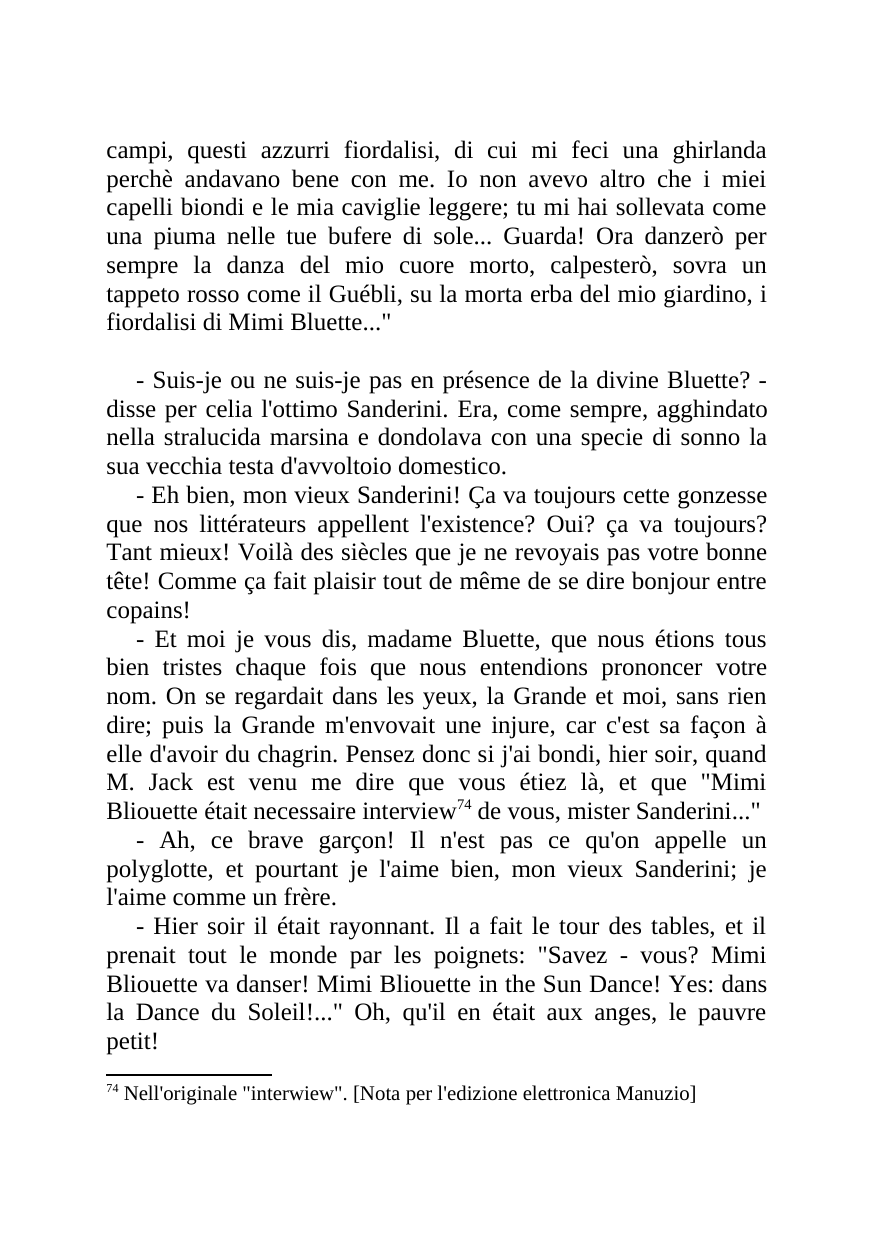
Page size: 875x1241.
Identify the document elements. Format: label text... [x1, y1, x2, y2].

text Nell'originale "interwiew". [Nota per l'edizione elettronica Manuzio] [106, 1081, 768, 1105]
text - Ah, ce brave garçon! Il n'est pas ce qu'on appelle un polyglotte, et pourtant je l'aime bien, mon vieux Sanderini; je l'aime comme un frère. [106, 825, 768, 911]
text - Eh bien, mon vieux Sanderini! Ça va toujours cette gonzesse que nos littérateurs appellent l'existence? Oui? ça va toujours? Tant mieux! Voilà des siècles que je ne revoyais pas votre bonne tête! Comme ça fait plaisir tout de même de se dire bonjour entre copains! [106, 480, 768, 624]
text - Hier soir il était rayonnant. Il a fait le tour des tables, et il prenait tout le monde par les poignets: "Savez - vous? Mimi Bliouette va danser! Mimi Bliouette in the Sun Dance! Yes: dans la Dance du Soleil!..." Oh, qu'il en était aux anges, le pauvre petit! [106, 911, 768, 1055]
text - Et moi je vous dis, madame Bluette, que nous étions tous bien tristes chaque fois que nous entendions prononcer votre nom. On se regardait dans les yeux, la Grande et moi, sans rien dire; puis la Grande m'envovait une injure, car c'est sa façon à elle d'avoir du chagrin. Pensez donc si j'ai bondi, hier soir, quand M. Jack est venu me dire que vous étiez là, et que "Mimi Bliouette était necessaire interview de vous, mister Sanderini..." [106, 624, 768, 825]
text campi, questi azzurri fiordalisi, di cui mi feci una ghirlanda perchè andavano bene con me. Io non avevo altro che i miei capelli biondi e le mia caviglie leggere; tu mi hai sollevata come una piuma nelle tue bufere di sole... Guarda! Ora danzerò per sempre la danza del mio cuore morto, calpesterò, sovra un tappeto rosso come il Guébli, su la morta erba del mio giardino, i fiordalisi di Mimi Bluette..." [106, 135, 768, 336]
text - Suis-je ou ne suis-je pas en présence de la divine Bluette? - disse per celia l'ottimo Sanderini. Era, come sempre, agghindato nella stralucida marsina e dondolava con una specie di sonno la sua vecchia testa d'avvoltoio domestico. [106, 365, 768, 480]
